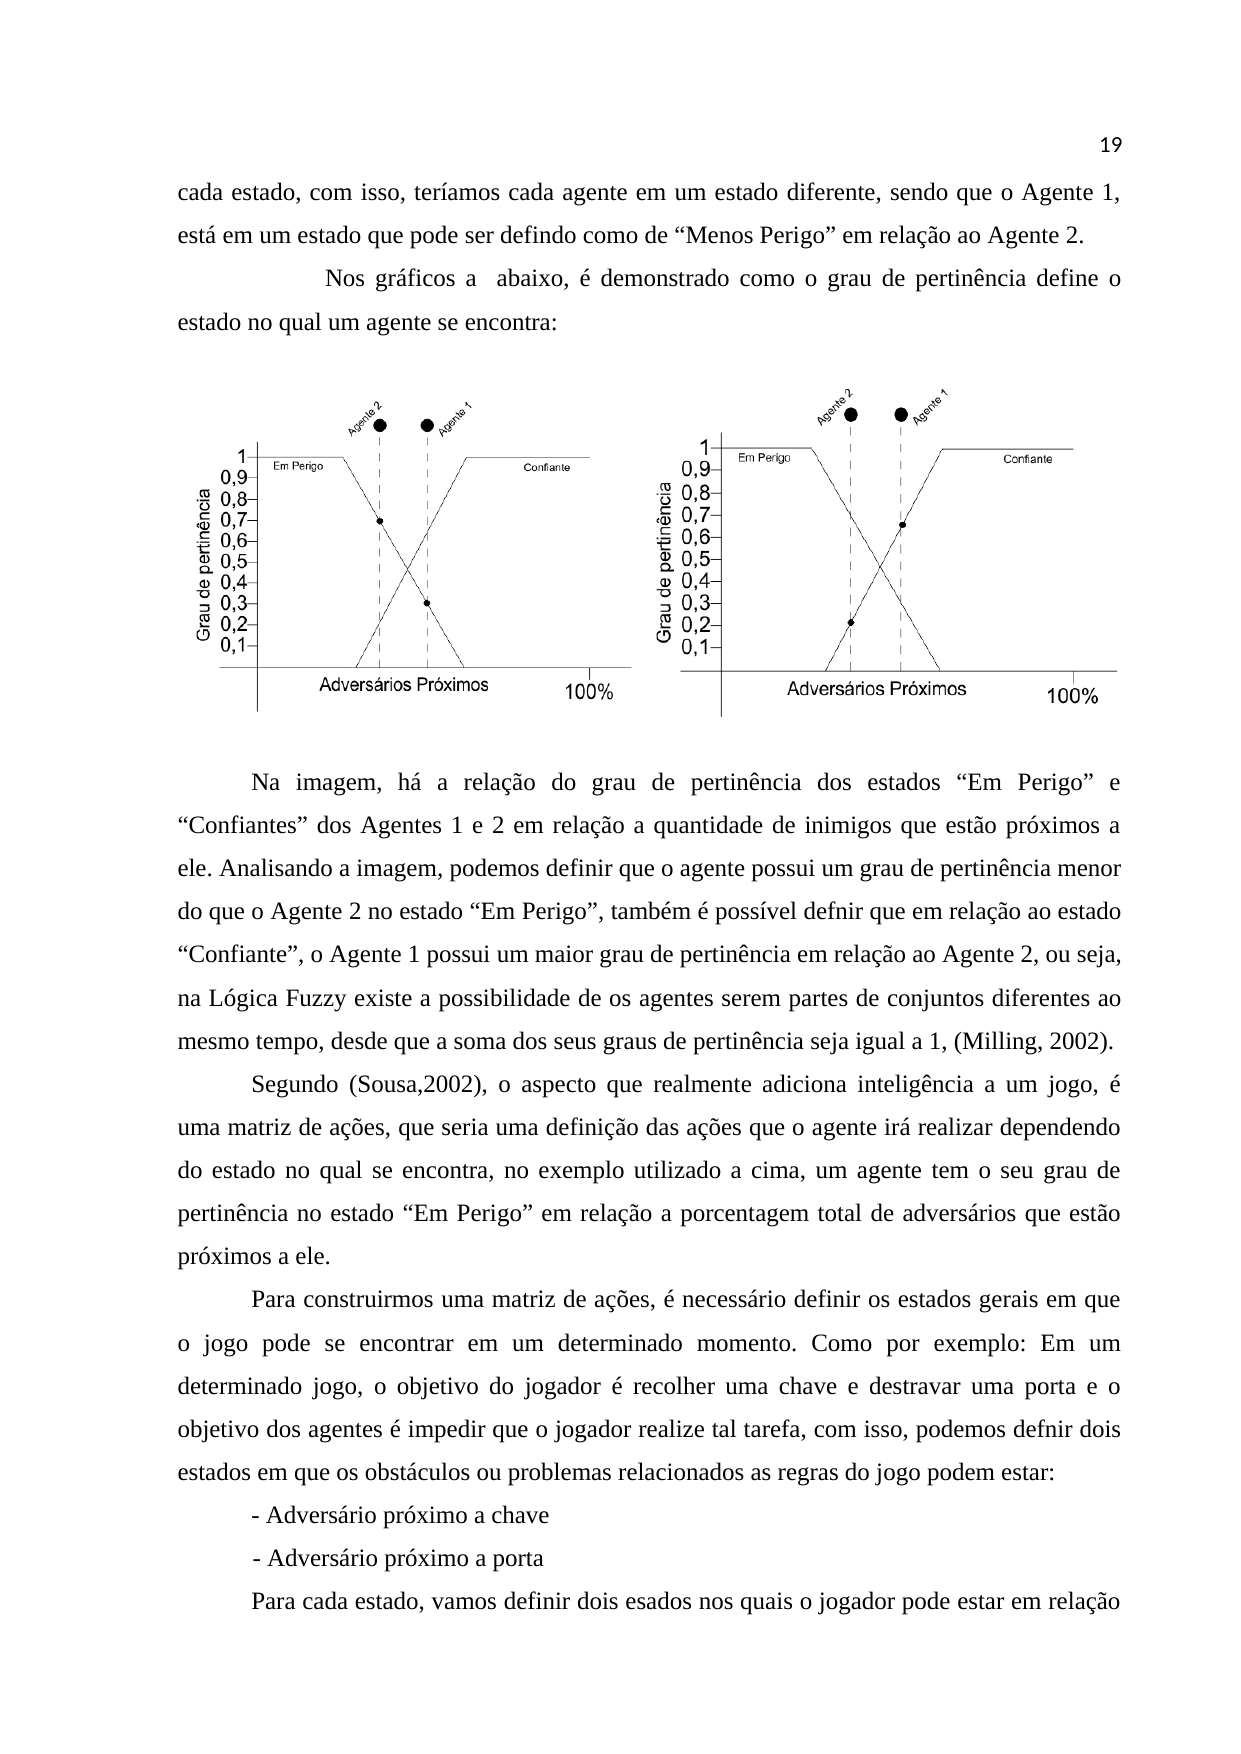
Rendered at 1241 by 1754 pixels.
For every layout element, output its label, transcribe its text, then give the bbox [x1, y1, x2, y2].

text cada estado, com isso, teríamos cada agente em um estado diferente, sendo que o Agente 1, está em um estado que pode ser defindo como de “Menos Perigo” em relação ao Agente 2. [177, 177, 1122, 249]
picture [196, 401, 632, 712]
text - Adversário próximo a chave [177, 1500, 1122, 1529]
text Para construirmos uma matriz de ações, é necessário definir os estados gerais em que o jogo pode se encontrar em um determinado momento. Como por exemplo: Em um determinado jogo, o objetivo do jogador é recolher uma chave e destravar uma porta e o objetivo dos agentes é impedir que o jogador realize tal tarefa, com isso, podemos defnir dois estados em que os obstáculos ou problemas relacionados as regras do jogo podem estar: [177, 1284, 1122, 1486]
text Segundo (Sousa,2002), o aspecto que realmente adiciona inteligência a um jogo, é uma matriz de ações, que seria uma definição das ações que o agente irá realizar dependendo do estado no qual se encontra, no exemplo utilizado a cima, um agente tem o seu grau de pertinência no estado “Em Perigo” em relação a porcentagem total de adversários que estão próximos a ele. [177, 1069, 1122, 1270]
text Nos gráficos a abaixo, é demonstrado como o grau de pertinência define o estado no qual um agente se encontra: [177, 263, 1122, 335]
picture [656, 389, 1118, 717]
list Para cada estado, vamos definir dois esados nos quais o jogador pode estar em relação [176, 1586, 1122, 1615]
list - Adversário próximo a porta [215, 1543, 1122, 1572]
text Na imagem, há a relação do grau de pertinência dos estados “Em Perigo” e “Confiantes” dos Agentes 1 e 2 em relação a quantidade de inimigos que estão próximos a ele. Analisando a imagem, podemos definir que o agente possui um grau de pertinência menor do que o Agente 2 no estado “Em Perigo”, também é possível defnir que em relação ao estado “Confiante”, o Agente 1 possui um maior grau de pertinência em relação ao Agente 2, ou seja, na Lógica Fuzzy existe a possibilidade de os agentes serem partes de conjuntos diferentes ao mesmo tempo, desde que a soma dos seus graus de pertinência seja igual a 1, (Milling, 2002). [177, 767, 1122, 1054]
